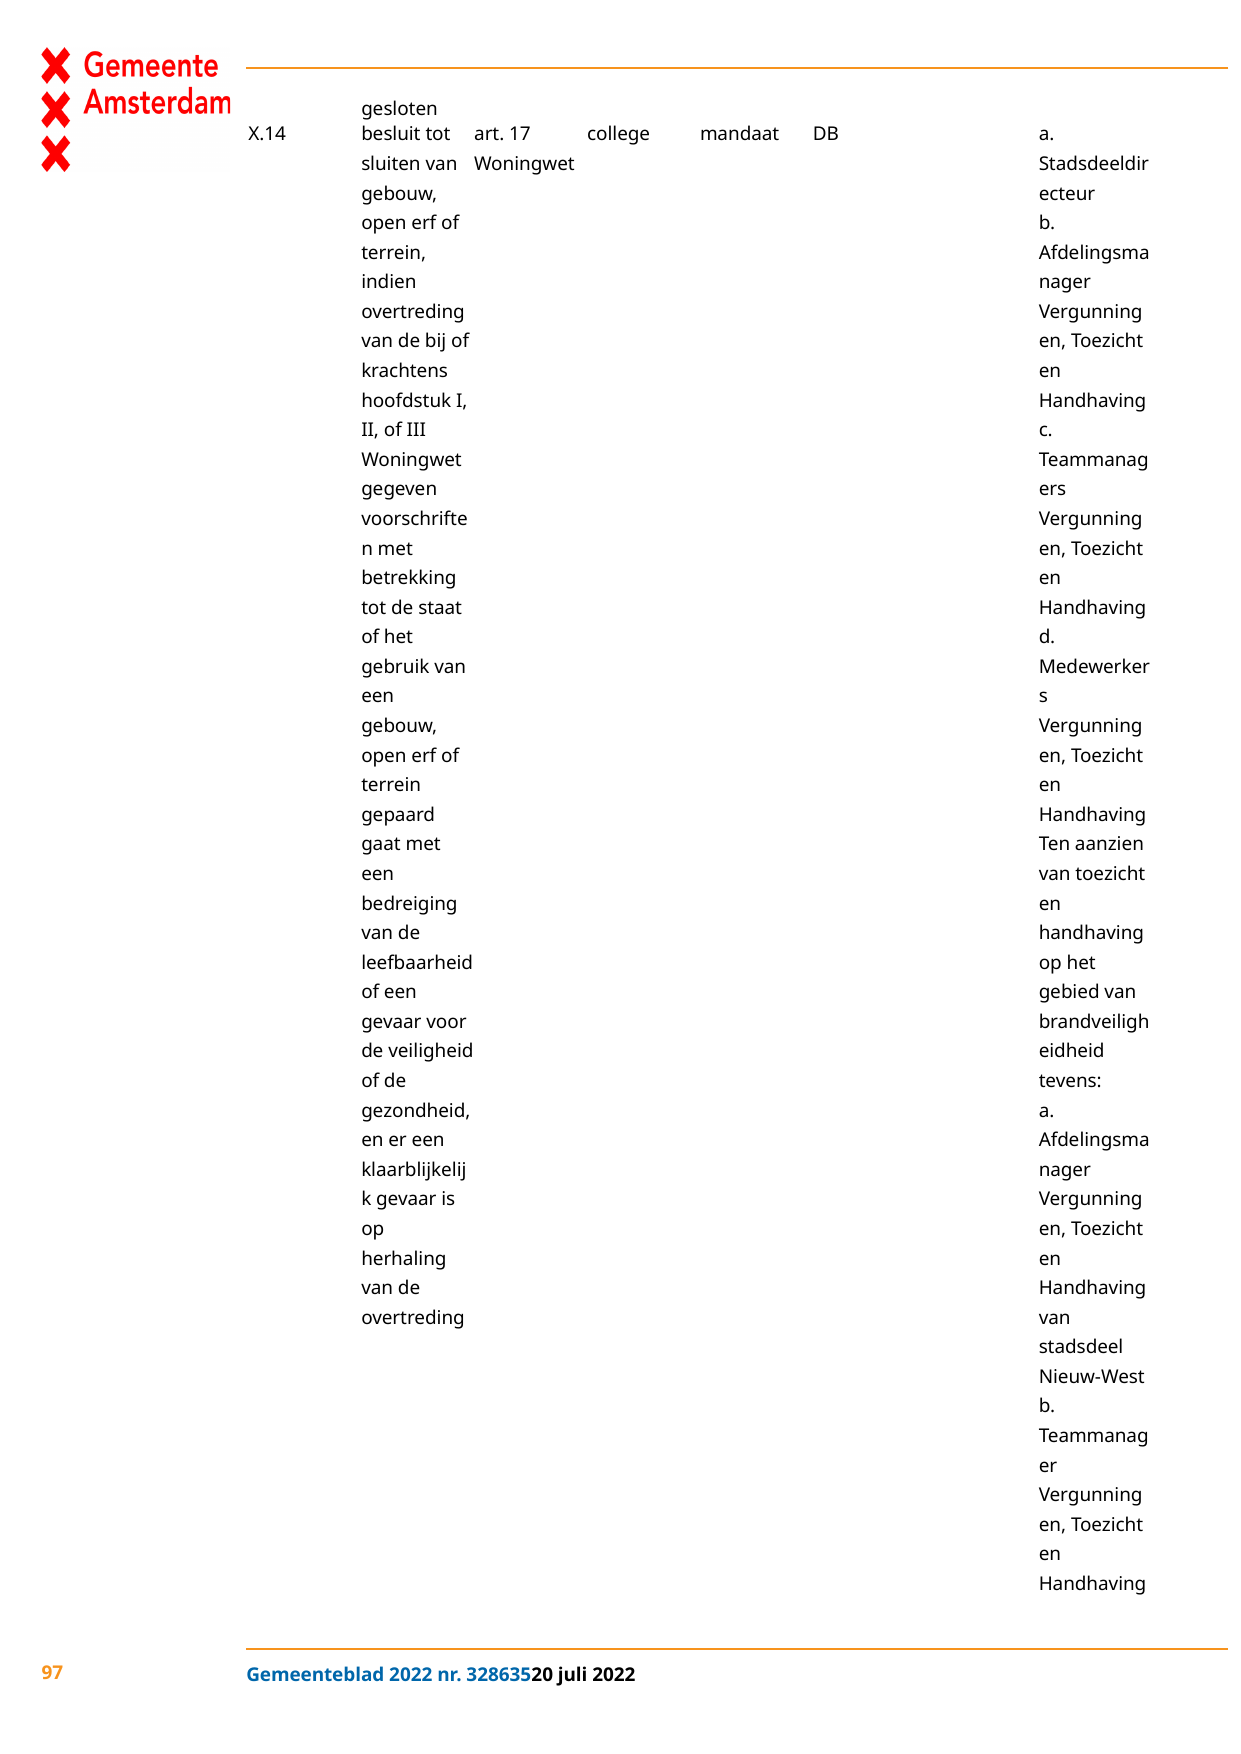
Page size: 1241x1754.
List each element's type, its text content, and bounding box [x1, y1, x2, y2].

picture [41, 47, 231, 172]
table_cell X.14 [248, 121, 361, 1596]
table_cell gesloten [361, 95, 474, 121]
table_cell [248, 95, 361, 121]
table_cell college [587, 121, 700, 1596]
table_cell [926, 121, 1038, 1596]
table_cell [926, 95, 1038, 121]
table_cell [700, 95, 813, 121]
table_cell a. Stadsdeeldirecteur b. Afdelingsmanager Vergunningen, Toezicht en Handhaving c. Teammanagers Vergunningen, Toezicht en Handhaving d. Medewerkers Vergunningen, Toezicht en Handhaving Ten aanzien van toezicht en handhaving op het gebied van brandveiligheidheid tevens: a. Afdelingsmanager Vergunningen, Toezicht en Handhaving van stadsdeel Nieuw-West b. Teammanager Vergunningen, Toezicht en Handhaving [1039, 121, 1152, 1596]
table_cell [813, 95, 926, 121]
table_cell besluit tot sluiten van gebouw, open erf of terrein, indien overtreding van de bij of krachtens hoofdstuk I, II, of III Woningwet gegeven voorschriften met betrekking tot de staat of het gebruik van een gebouw, open erf of terrein gepaard gaat met een bedreiging van de leefbaarheid of een gevaar voor de veiligheid of de gezondheid, en er een klaarblijkelijk gevaar is op herhaling van de overtreding [361, 121, 474, 1596]
table_cell [587, 95, 700, 121]
table_cell DB [813, 121, 926, 1596]
table_cell mandaat [700, 121, 813, 1596]
table_cell [474, 95, 587, 121]
table_cell art. 17 Woningwet [474, 121, 587, 1596]
